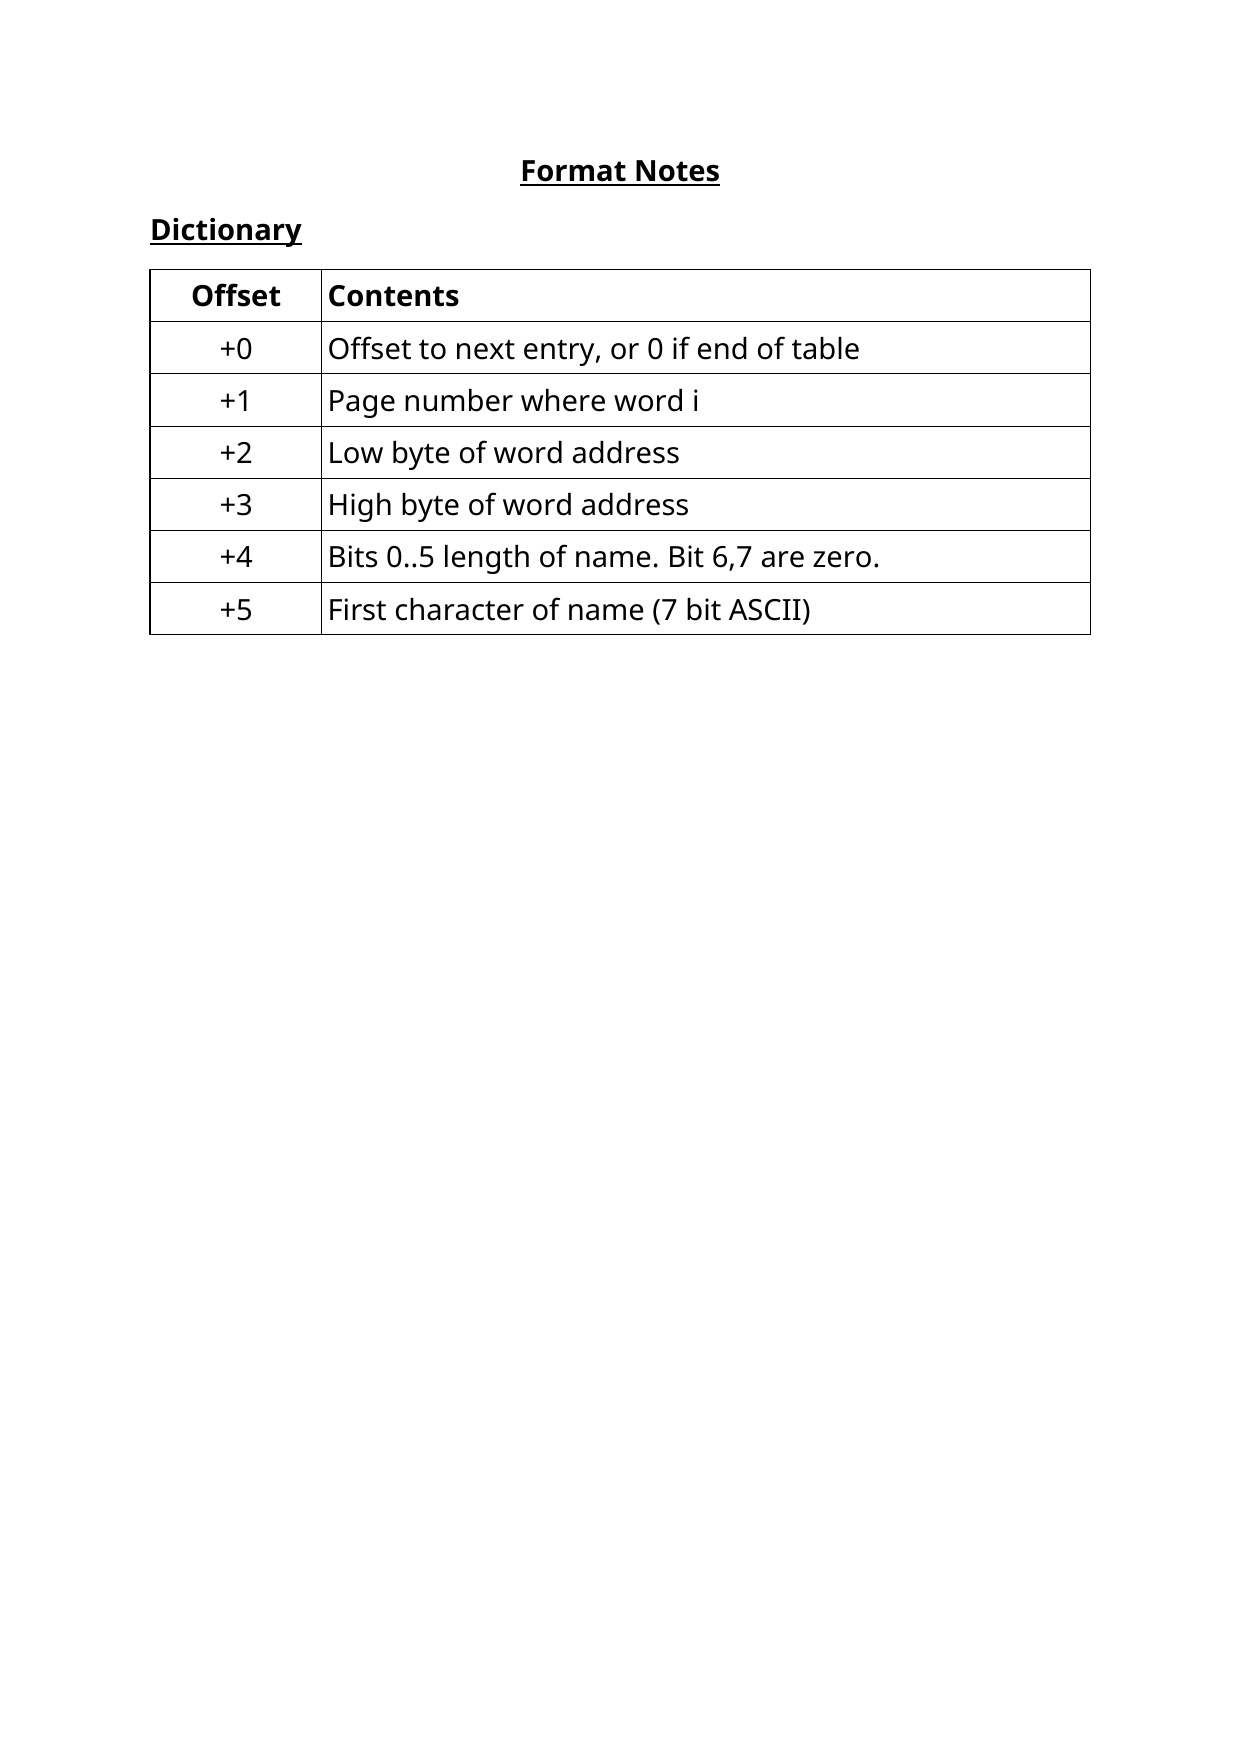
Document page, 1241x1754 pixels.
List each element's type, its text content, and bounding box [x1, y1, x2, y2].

table_cell +5 [151, 583, 321, 634]
table_cell Page number where word i [322, 374, 1090, 426]
table_cell Offset to next entry, or 0 if end of table [322, 322, 1090, 373]
table_cell +0 [151, 322, 321, 373]
table_cell First character of name (7 bit ASCII) [322, 583, 1090, 634]
table_cell High byte of word address [322, 479, 1090, 530]
table_cell +1 [151, 374, 321, 426]
table_cell Bits 0..5 length of name. Bit 6,7 are zero. [322, 531, 1090, 582]
table_header Offset [151, 270, 321, 321]
table_cell +4 [151, 531, 321, 582]
table_cell Low byte of word address [322, 427, 1090, 478]
table_header Contents [322, 270, 1090, 321]
table_cell +3 [151, 479, 321, 530]
text Format Notes [150, 150, 1090, 190]
table_cell +2 [151, 427, 321, 478]
text Dictionary [150, 209, 1090, 249]
